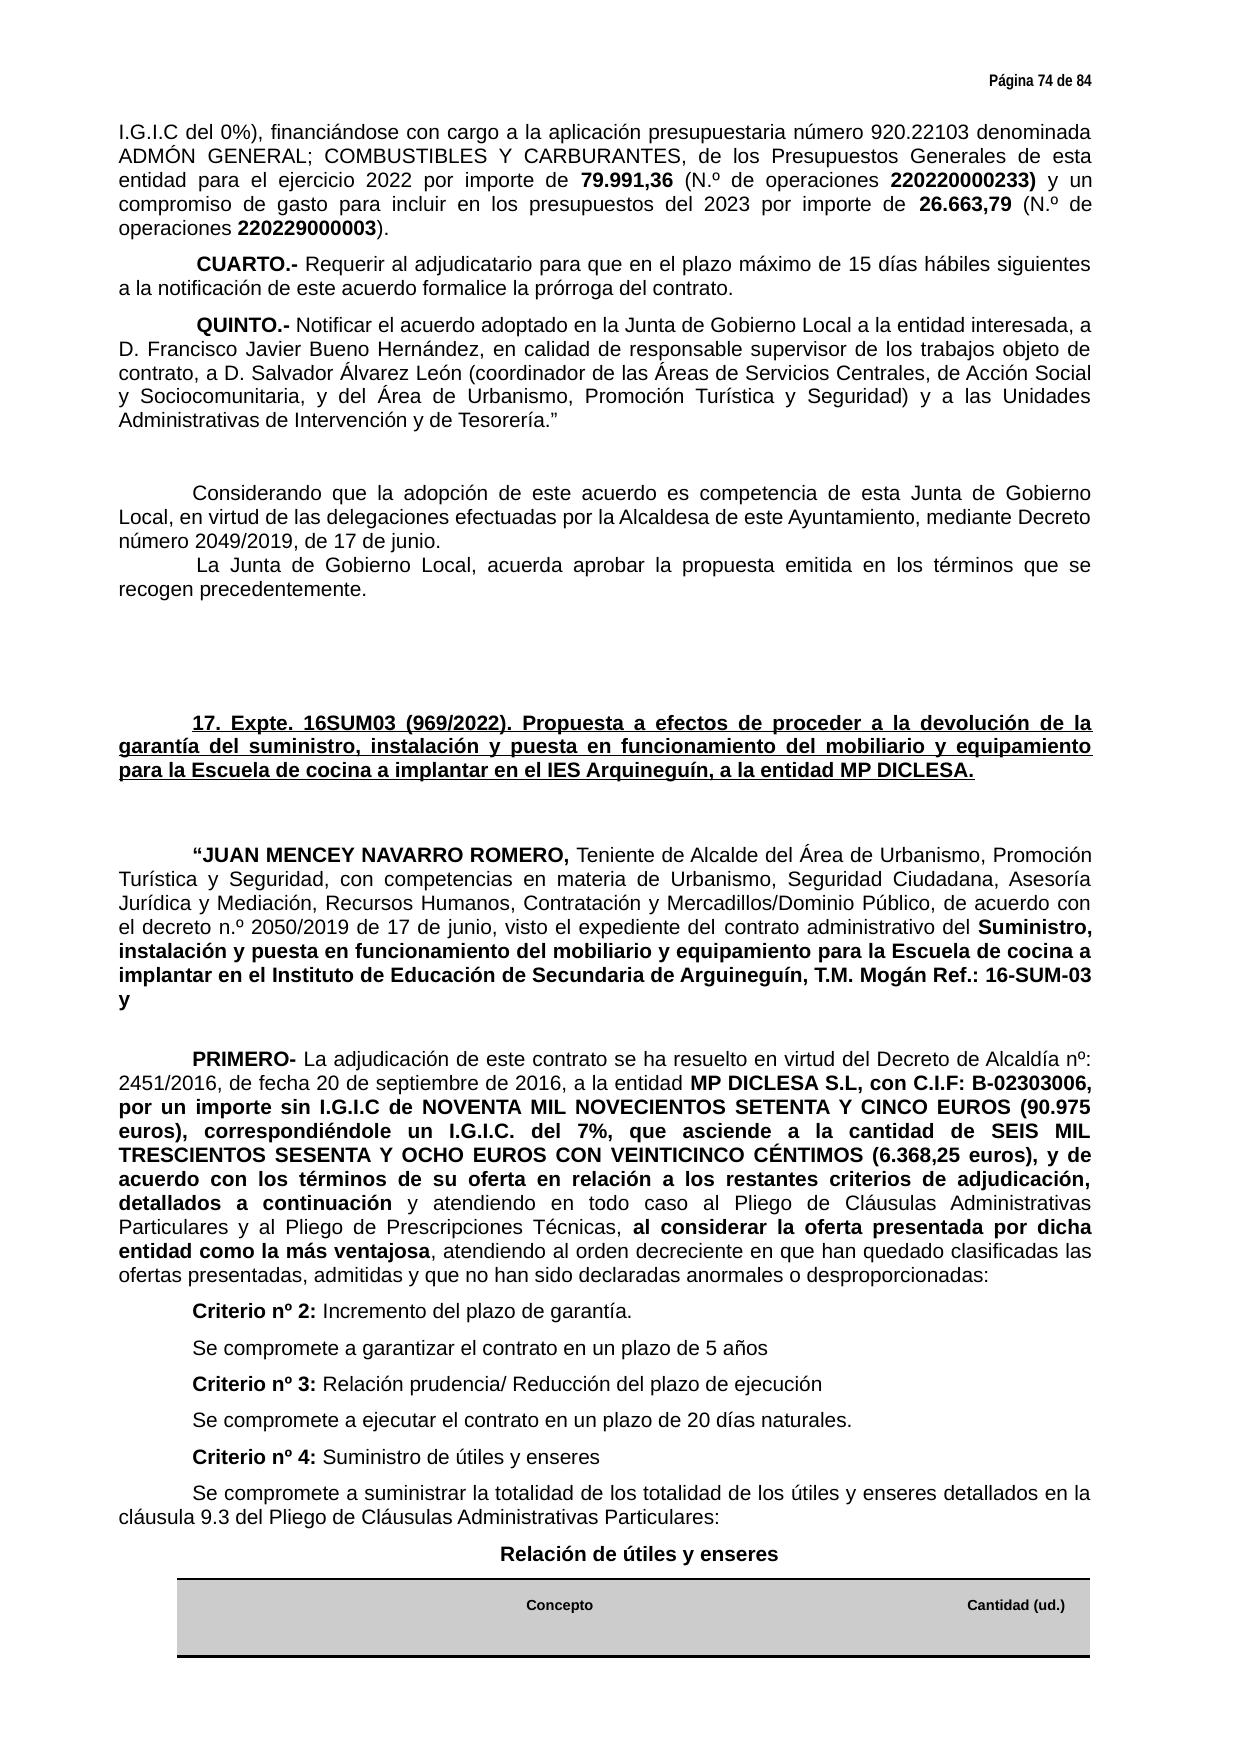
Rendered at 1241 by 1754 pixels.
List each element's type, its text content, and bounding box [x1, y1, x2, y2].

table_header Cantidad (ud.) [947, 1580, 1090, 1655]
text Se compromete a garantizar el contrato en un plazo de 5 años [118, 1335, 1092, 1359]
text Criterio nº 3: Relación prudencia/ Reducción del plazo de ejecución [118, 1372, 1092, 1396]
text Se compromete a ejecutar el contrato en un plazo de 20 días naturales. [118, 1408, 1092, 1432]
text QUINTO.- Notificar el acuerdo adoptado en la Junta de Gobierno Local a la entidad interesada, a D. Francisco Javier Bueno Hernández, en calidad de responsable supervisor de los trabajos objeto de contrato, a D. Salvador Álvarez León (coordinador de las Áreas de Servicios Centrales, de Acción Social y Sociocomunitaria, y del Área de Urbanismo, Promoción Turística y Seguridad) y a las Unidades Administrativas de Intervención y de Tesorería.” [118, 312, 1092, 432]
text 17. Expte. 16SUM03 (969/2022). Propuesta a efectos de proceder a la devolución de la garantía del suministro, instalación y puesta en funcionamiento del mobiliario y equipamiento [118, 710, 1092, 755]
text La Junta de Gobierno Local, acuerda aprobar la propuesta emitida en los términos que se recogen precedentemente. [118, 553, 1092, 601]
text Relación de útiles y enseres [118, 1542, 1092, 1566]
table_header Concepto [177, 1580, 947, 1655]
text CUARTO.- Requerir al adjudicatario para que en el plazo máximo de 15 días hábiles siguientes a la notificación de este acuerdo formalice la prórroga del contrato. [118, 252, 1092, 300]
text I.G.I.C del 0%), financiándose con cargo a la aplicación presupuestaria número 920.22103 denominada ADMÓN GENERAL; COMBUSTIBLES Y CARBURANTES, de los Presupuestos Generales de esta entidad para el ejercicio 2022 por importe de 79.991,36 (N.º de operaciones 220220000233) y un compromiso de gasto para incluir en los presupuestos del 2023 por importe de 26.663,79 (N.º de operaciones 220229000003). [118, 120, 1092, 239]
text Criterio nº 2: Incremento del plazo de garantía. [118, 1299, 1092, 1323]
text PRIMERO- La adjudicación de este contrato se ha resuelto en virtud del Decreto de Alcaldía nº: 2451/2016, de fecha 20 de septiembre de 2016, a la entidad MP DICLESA S.L, con C.I.F: B-02303006, por un importe sin I.G.I.C de NOVENTA MIL NOVECIENTOS SETENTA Y CINCO EUROS (90.975 euros), correspondiéndole un I.G.I.C. del 7%, que asciende a la cantidad de SEIS MIL TRESCIENTOS SESENTA Y OCHO EUROS CON VEINTICINCO CÉNTIMOS (6.368,25 euros), y de acuerdo con los términos de su oferta en relación a los restantes criterios de adjudicación, detallados a continuación y atendiendo en todo caso al Pliego de Cláusulas Administrativas Particulares y al Pliego de Prescripciones Técnicas, al considerar la oferta presentada por dicha entidad como la más ventajosa, atendiendo al orden decreciente en que han quedado clasificadas las ofertas presentadas, admitidas y que no han sido declaradas anormales o desproporcionadas: [118, 1023, 1092, 1286]
text “JUAN MENCEY NAVARRO ROMERO, Teniente de Alcalde del Área de Urbanismo, Promoción Turística y Seguridad, con competencias en materia de Urbanismo, Seguridad Ciudadana, Asesoría Jurídica y Mediación, Recursos Humanos, Contratación y Mercadillos/Dominio Público, de acuerdo con el decreto n.º 2050/2019 de 17 de junio, visto el expediente del contrato administrativo del Suministro, instalación y puesta en funcionamiento del mobiliario y equipamiento para la Escuela de cocina a implantar en el Instituto de Educación de Secundaria de Arguineguín, T.M. Mogán Ref.: 16-SUM-03 y [118, 843, 1092, 1010]
text para la Escuela de cocina a implantar en el IES Arquineguín, a la entidad MP DICLESA. [118, 756, 1092, 782]
text Se compromete a suministrar la totalidad de los totalidad de los útiles y enseres detallados en la cláusula 9.3 del Pliego de Cláusulas Administrativas Particulares: [118, 1481, 1092, 1529]
text Criterio nº 4: Suministro de útiles y enseres [118, 1445, 1092, 1469]
text Considerando que la adopción de este acuerdo es competencia de esta Junta de Gobierno Local, en virtud de las delegaciones efectuadas por la Alcaldesa de este Ayuntamiento, mediante Decreto número 2049/2019, de 17 de junio. [118, 481, 1092, 553]
